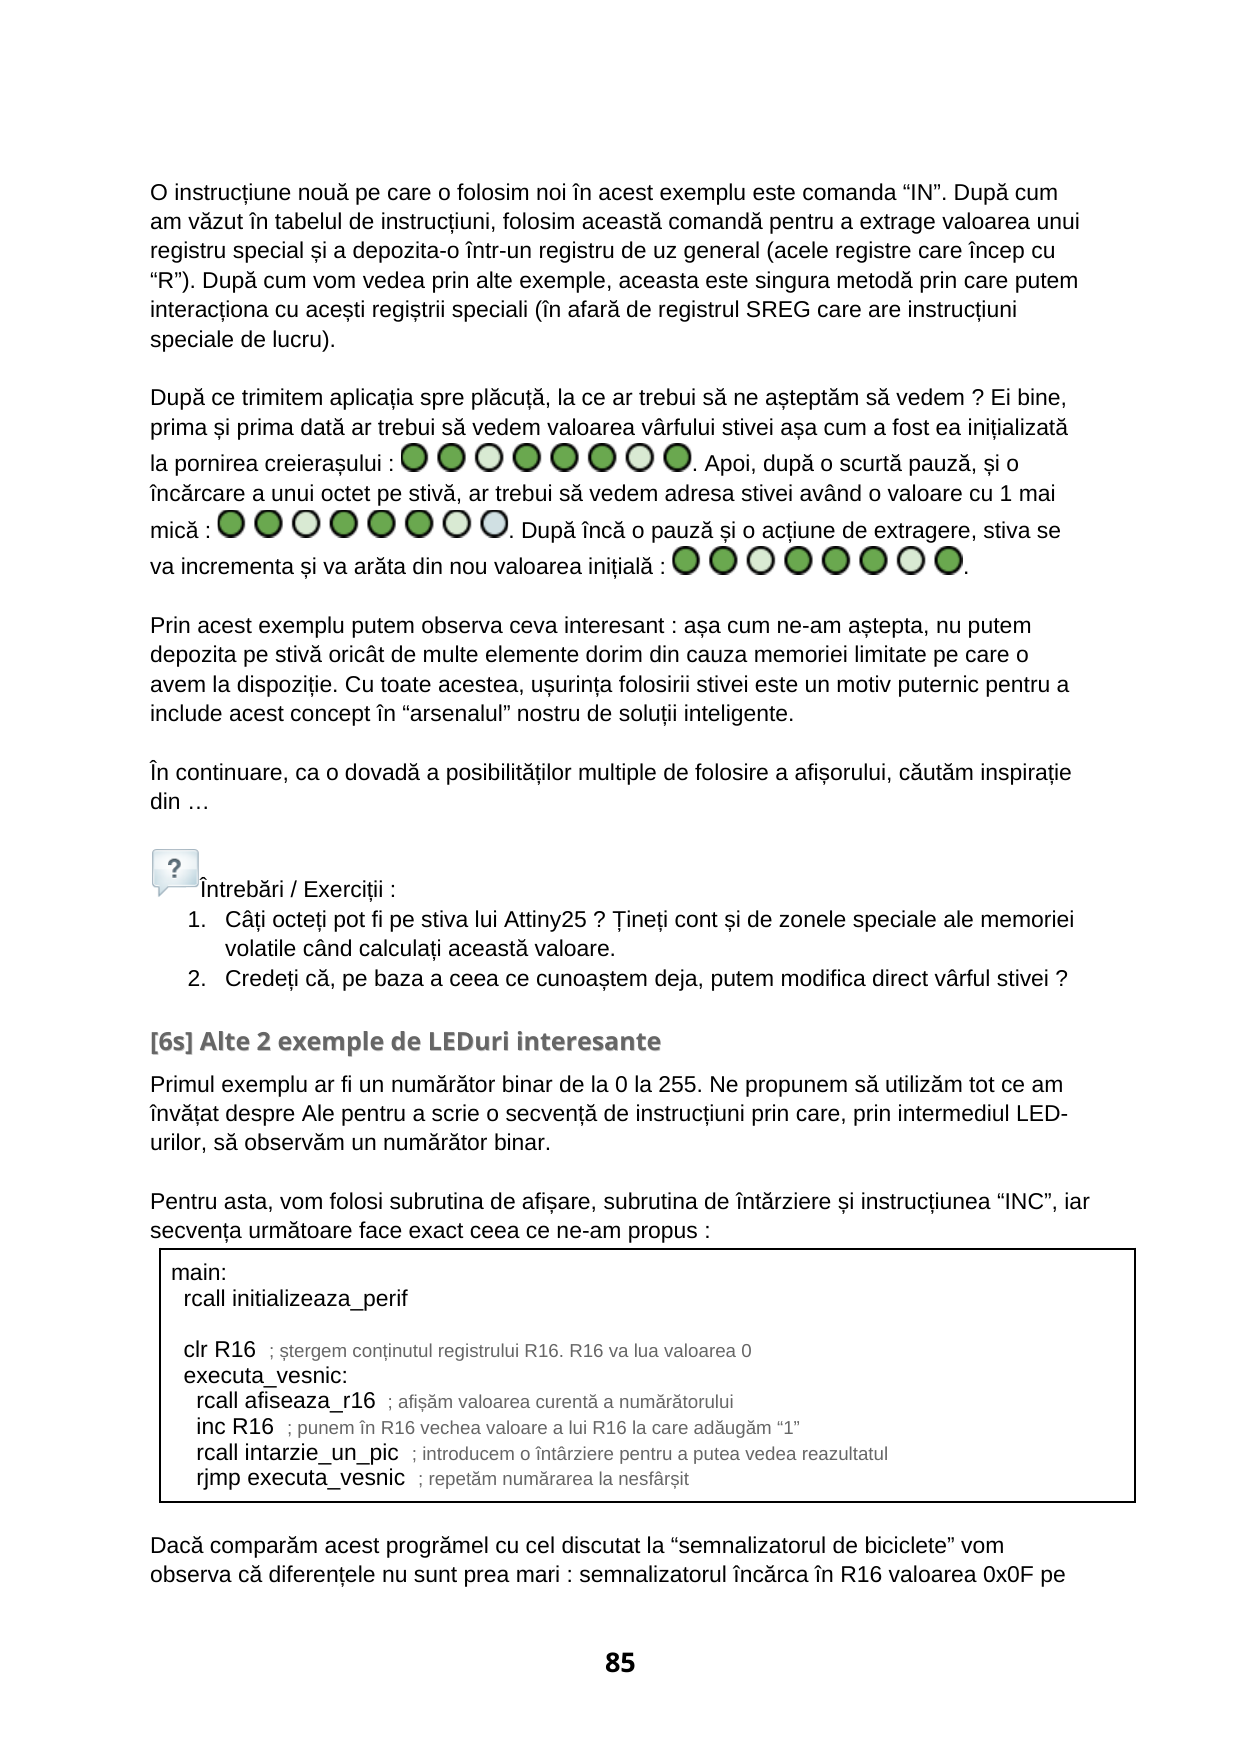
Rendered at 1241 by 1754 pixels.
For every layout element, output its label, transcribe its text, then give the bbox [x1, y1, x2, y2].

text Dacă comparăm acest progrămel cu cel discutat la “semnalizatorul de biciclete” vom observa că diferențele nu sunt prea mari : semnalizatorul încărca în R16 valoarea 0x0F pe [150, 1532, 1090, 1587]
text Primul exemplu ar fi un numărător binar de la 0 la 255. Ne propunem să utilizăm tot ce am învățat despre Ale pentru a scrie o secvență de instrucțiuni prin care, prin intermediul LED-urilor, să observăm un numărător binar. [150, 1071, 1090, 1156]
list Credeți că, pe baza a ceea ce cunoaștem deja, putem modifica direct vârful stivei ? [187, 965, 1090, 991]
text Pentru asta, vom folosi subrutina de afișare, subrutina de întărziere și instrucțiunea “INC”, iar secvența următoare face exact ceea ce ne-am propus : [150, 1189, 1090, 1244]
picture [217, 510, 509, 538]
picture [150, 847, 200, 898]
text Prin acest exemplu putem observa ceva interesant : așa cum ne-am aștepta, nu putem depozita pe stivă oricât de multe elemente dorim din cauza memoriei limitate pe care o avem la dispoziție. Cu toate acestea, ușurința folosirii stivei este un motiv puternic pentru a include acest concept în “arsenalul” nostru de soluții inteligente. [150, 613, 1090, 727]
text O instrucțiune nouă pe care o folosim noi în acest exemplu este comanda “IN”. După cum am văzut în tabelul de instrucțiuni, folosim această comandă pentru a extrage valoarea unui registru special și a depozita-o într-un registru de uz general (acele registre care încep cu “R”). După cum vom vedea prin alte exemple, aceasta este singura metodă prin care putem interacționa cu acești regiștrii speciali (în afară de registrul SREG care are instrucțiuni speciale de lucru). [150, 179, 1090, 352]
text Întrebări / Exerciții : [150, 874, 1090, 903]
picture [401, 443, 692, 472]
table_header main: rcall initializeaza_perif clr R16 ; ștergem conținutul registrului R16. R16 va lua valoarea 0 executa_vesnic: rcall afiseaza_r16 ; afișăm valoarea curentă a numărătorului inc R16 ; punem în R16 vechea valoare a lui R16 la care adăugăm “1” rcall intarzie_un_pic ; introducem o întârziere pentru a putea vedea reazultatul rjmp executa_vesnic ; repetăm numărarea la nesfârșit [161, 1250, 1134, 1501]
text În continuare, ca o dovadă a posibilităților multiple de folosire a afișorului, căutăm inspirație din … [150, 760, 1090, 815]
picture [672, 546, 963, 575]
text După ce trimitem aplicația spre plăcuță, la ce ar trebui să ne așteptăm să vedem ? Ei bine, prima și prima dată ar trebui să vedem valoarea vârfului stivei așa cum a fost ea inițializată la pornirea creierașului : . Apoi, după o scurtă pauză, și o încărcare a unui octet pe stivă, ar trebui să vedem adresa stivei având o valoare cu 1 mai mică : . După încă o pauză și o acțiune de extragere, stiva se va incrementa și va arăta din nou valoarea inițială : . [150, 385, 1090, 580]
subtitle [6s] Alte 2 exemple de LEDuri interesante [150, 1024, 1090, 1058]
list Câți octeți pot fi pe stiva lui Attiny25 ? Țineți cont și de zonele speciale ale memoriei volatile când calculați această valoare. [187, 906, 1090, 961]
